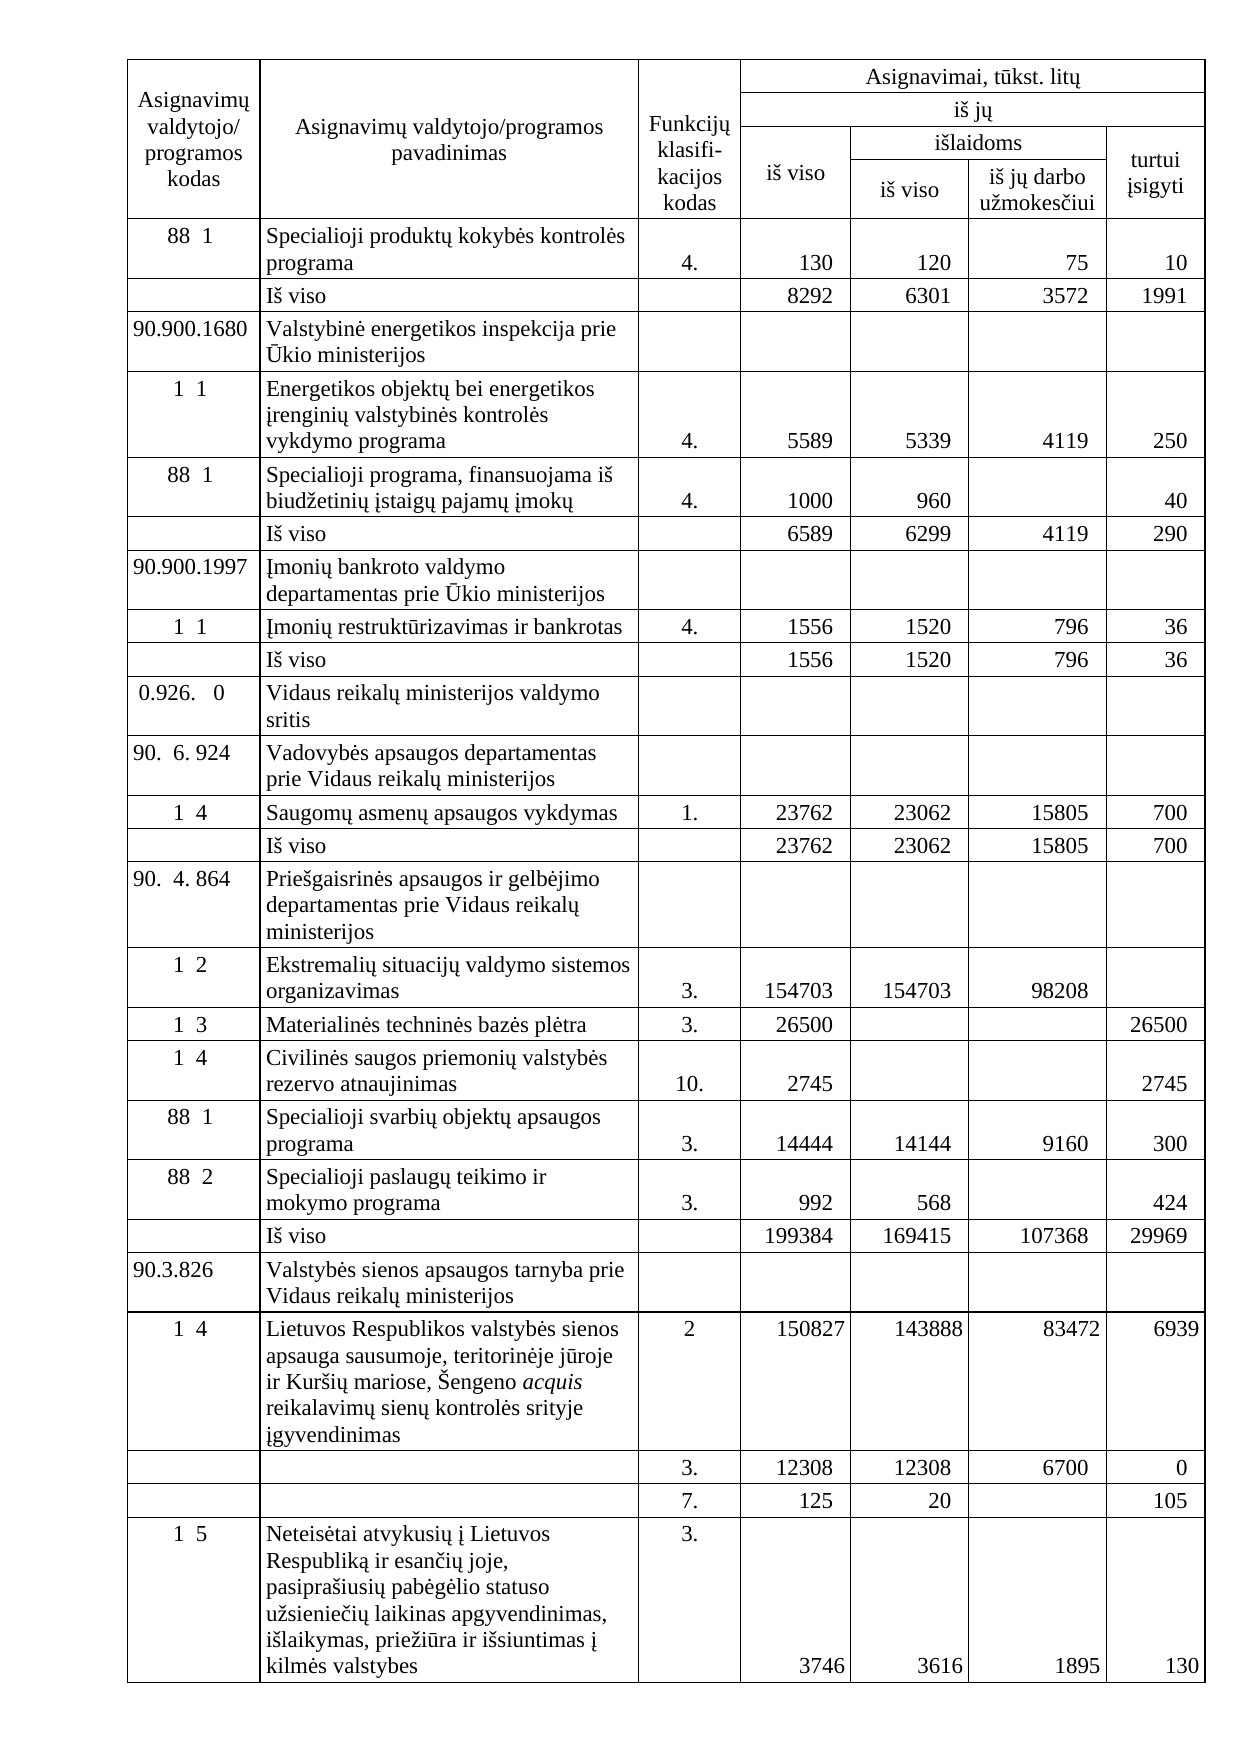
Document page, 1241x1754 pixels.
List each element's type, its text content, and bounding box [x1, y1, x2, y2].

table_cell 88 1 [128, 458, 259, 516]
table_cell [639, 1220, 740, 1252]
table_cell 29969 [1107, 1220, 1204, 1252]
table_cell [1107, 1253, 1204, 1311]
table_cell iš viso [741, 127, 850, 218]
table_cell 300 [1107, 1101, 1204, 1159]
table_cell [639, 279, 740, 311]
table_cell [851, 312, 968, 371]
table_cell [741, 677, 850, 735]
table_cell [639, 677, 740, 735]
table_cell Lietuvos Respublikos valstybės sienos apsauga sausumoje, teritorinėje jūroje ir Kuršių mariose, Šengeno acquis reikalavimų sienų kontrolės srityje įgyvendinimas [261, 1313, 638, 1450]
table_cell Neteisėtai atvykusių į Lietuvos Respubliką ir esančių joje, pasiprašiusių pabėgėlio statuso užsieniečių laikinas apgyvendinimas, išlaikymas, priežiūra ir išsiuntimas į kilmės valstybes [261, 1518, 638, 1682]
table_cell [1107, 736, 1204, 795]
table_cell 3746 [741, 1518, 850, 1682]
table_cell [969, 312, 1106, 371]
table_cell [639, 517, 740, 549]
table_cell 700 [1107, 796, 1204, 828]
table_cell 130 [1107, 1518, 1204, 1682]
table_cell Specialioji produktų kokybės kontrolės programa [261, 219, 638, 278]
table_cell 700 [1107, 829, 1204, 861]
table_cell 250 [1107, 372, 1204, 457]
table_cell [969, 551, 1106, 609]
table_cell 20 [851, 1484, 968, 1517]
table_cell 4. [639, 610, 740, 642]
table_cell 150827 [741, 1313, 850, 1450]
table_cell 154703 [741, 948, 850, 1007]
table_cell 10 [1107, 219, 1204, 278]
table_cell 5339 [851, 372, 968, 457]
table_cell 1. [639, 796, 740, 828]
table_cell [741, 862, 850, 947]
table_cell [639, 551, 740, 609]
table_cell 4119 [969, 372, 1106, 457]
table_cell 3572 [969, 279, 1106, 311]
table_cell 960 [851, 458, 968, 516]
table_cell Iš viso [261, 279, 638, 311]
table_cell 6700 [969, 1451, 1106, 1483]
table_cell Specialioji programa, finansuojama iš biudžetinių įstaigų pajamų įmokų [261, 458, 638, 516]
table_cell [851, 551, 968, 609]
table_cell Specialioji svarbių objektų apsaugos programa [261, 1101, 638, 1159]
table_cell 1 1 [128, 372, 259, 457]
table_cell 3. [639, 1451, 740, 1483]
table_cell Priešgaisrinės apsaugos ir gelbėjimo departamentas prie Vidaus reikalų ministerijos [261, 862, 638, 947]
table_cell 130 [741, 219, 850, 278]
table_cell 12308 [851, 1451, 968, 1483]
table_cell 88 1 [128, 1101, 259, 1159]
table_cell [261, 1484, 638, 1517]
table_cell 90.3.826 [128, 1253, 259, 1311]
table_cell [128, 517, 259, 549]
table_cell [969, 862, 1106, 947]
table_cell [851, 862, 968, 947]
table_cell [969, 1008, 1106, 1040]
table_cell 290 [1107, 517, 1204, 549]
table_cell iš viso [851, 160, 968, 218]
table_cell 90.900.1997 [128, 551, 259, 609]
table_cell 1991 [1107, 279, 1204, 311]
table_cell 154703 [851, 948, 968, 1007]
table_cell [851, 736, 968, 795]
table_cell Valstybinė energetikos inspekcija prie Ūkio ministerijos [261, 312, 638, 371]
table_cell 1 4 [128, 1041, 259, 1099]
table_cell 105 [1107, 1484, 1204, 1517]
table_cell Energetikos objektų bei energetikos įrenginių valstybinės kontrolės vykdymo programa [261, 372, 638, 457]
table_header Funkcijų klasifi­kacijos kodas [639, 60, 740, 218]
table_cell [741, 736, 850, 795]
table_cell 23062 [851, 829, 968, 861]
table_cell 3. [639, 1008, 740, 1040]
table_cell 2 [639, 1313, 740, 1450]
table_cell 424 [1107, 1160, 1204, 1219]
table_cell 6301 [851, 279, 968, 311]
table_cell 7. [639, 1484, 740, 1517]
table_cell 90. 6. 924 [128, 736, 259, 795]
table_cell [639, 862, 740, 947]
table_cell [639, 643, 740, 676]
table_cell 1 5 [128, 1518, 259, 1682]
table_cell 15805 [969, 796, 1106, 828]
table_cell Saugomų asmenų apsaugos vykdymas [261, 796, 638, 828]
table_cell [639, 1253, 740, 1311]
table_cell 36 [1107, 610, 1204, 642]
table_cell 23062 [851, 796, 968, 828]
table_cell 1 1 [128, 610, 259, 642]
table_cell išlaidoms [851, 127, 1106, 159]
table_cell 2745 [1107, 1041, 1204, 1099]
table_cell 0.926. 0 [128, 677, 259, 735]
table_cell [969, 1484, 1106, 1517]
table_cell [1107, 312, 1204, 371]
table_cell [128, 643, 259, 676]
table_cell [1107, 551, 1204, 609]
table_cell 568 [851, 1160, 968, 1219]
table_cell [741, 551, 850, 609]
table_cell 3616 [851, 1518, 968, 1682]
table_cell 6939 [1107, 1313, 1204, 1450]
table_cell 6299 [851, 517, 968, 549]
table_header Asignavimų valdytojo/programos pavadinimas [261, 60, 638, 218]
table_cell 9160 [969, 1101, 1106, 1159]
table_cell Iš viso [261, 643, 638, 676]
table_header Asignavimai, tūkst. litų [741, 60, 1204, 92]
table_cell [741, 312, 850, 371]
table_cell [969, 677, 1106, 735]
table_cell [969, 1160, 1106, 1219]
table_cell [969, 736, 1106, 795]
table_cell 107368 [969, 1220, 1106, 1252]
table_cell [969, 458, 1106, 516]
table_cell 40 [1107, 458, 1204, 516]
table_cell 3. [639, 1518, 740, 1682]
table_cell [1107, 677, 1204, 735]
table_cell 15805 [969, 829, 1106, 861]
table_cell Įmonių bankroto valdymo departamentas prie Ūkio ministerijos [261, 551, 638, 609]
table_cell 98208 [969, 948, 1106, 1007]
table_cell [639, 736, 740, 795]
table_cell 23762 [741, 829, 850, 861]
table_cell Materialinės techninės bazės plėtra [261, 1008, 638, 1040]
table_cell Vidaus reikalų ministerijos valdymo sritis [261, 677, 638, 735]
table_cell 14444 [741, 1101, 850, 1159]
table_cell 1 3 [128, 1008, 259, 1040]
table_cell 796 [969, 610, 1106, 642]
table_cell 6589 [741, 517, 850, 549]
table_cell [969, 1253, 1106, 1311]
table_cell 1556 [741, 643, 850, 676]
table_cell 1000 [741, 458, 850, 516]
table_cell Ekstremalių situacijų valdymo sistemos organizavimas [261, 948, 638, 1007]
table_cell [639, 312, 740, 371]
table_cell [851, 1041, 968, 1099]
table_cell 26500 [741, 1008, 850, 1040]
table_cell Civilinės saugos priemonių valstybės rezervo atnaujinimas [261, 1041, 638, 1099]
table_cell [851, 1253, 968, 1311]
table_cell [851, 677, 968, 735]
table_cell 169415 [851, 1220, 968, 1252]
table_cell Specialioji paslaugų teikimo ir mokymo programa [261, 1160, 638, 1219]
table_cell 992 [741, 1160, 850, 1219]
table_cell Vadovybės apsaugos departamentas prie Vidaus reikalų ministerijos [261, 736, 638, 795]
table_cell 1 4 [128, 1313, 259, 1450]
table_cell 796 [969, 643, 1106, 676]
table_cell [261, 1451, 638, 1483]
table_cell turtui įsigyti [1107, 127, 1204, 218]
table_cell 1 2 [128, 948, 259, 1007]
table_cell 4. [639, 458, 740, 516]
table_cell 1 4 [128, 796, 259, 828]
table_cell Iš viso [261, 517, 638, 549]
table_cell Valstybės sienos apsaugos tarnyba prie Vidaus reikalų ministerijos [261, 1253, 638, 1311]
table_cell [1107, 948, 1204, 1007]
table_cell [741, 1253, 850, 1311]
table_cell 143888 [851, 1313, 968, 1450]
table_cell 4. [639, 219, 740, 278]
table_cell 125 [741, 1484, 850, 1517]
table_cell 83472 [969, 1313, 1106, 1450]
table_cell 3. [639, 1101, 740, 1159]
table_cell 4119 [969, 517, 1106, 549]
table_cell 90.900.1680 [128, 312, 259, 371]
table_cell [1107, 862, 1204, 947]
table_cell 1556 [741, 610, 850, 642]
table_cell 120 [851, 219, 968, 278]
table_cell [128, 829, 259, 861]
table_cell 3. [639, 1160, 740, 1219]
table_cell 90. 4. 864 [128, 862, 259, 947]
table_cell 14144 [851, 1101, 968, 1159]
table_cell Įmonių restruktūrizavimas ir bankrotas [261, 610, 638, 642]
table_cell 10. [639, 1041, 740, 1099]
table_cell 2745 [741, 1041, 850, 1099]
table_cell 75 [969, 219, 1106, 278]
table_cell [969, 1041, 1106, 1099]
table_cell iš jų darbo užmokesčiui [969, 160, 1106, 218]
table_cell 5589 [741, 372, 850, 457]
table_cell [128, 1220, 259, 1252]
table_cell 199384 [741, 1220, 850, 1252]
table_cell 0 [1107, 1451, 1204, 1483]
table_header Asignavimų valdytojo/ programos kodas [128, 60, 259, 218]
table_cell Iš viso [261, 829, 638, 861]
table_cell [128, 279, 259, 311]
table_cell 12308 [741, 1451, 850, 1483]
table_cell 36 [1107, 643, 1204, 676]
table_cell 88 2 [128, 1160, 259, 1219]
table_cell 1520 [851, 643, 968, 676]
table_cell [128, 1484, 259, 1517]
table_cell 3. [639, 948, 740, 1007]
table_cell 23762 [741, 796, 850, 828]
table_cell 88 1 [128, 219, 259, 278]
table_cell [851, 1008, 968, 1040]
table_cell [639, 829, 740, 861]
table_cell 1520 [851, 610, 968, 642]
table_cell iš jų [741, 93, 1204, 126]
table_cell [128, 1451, 259, 1483]
table_cell 26500 [1107, 1008, 1204, 1040]
table_cell 4. [639, 372, 740, 457]
table_cell 8292 [741, 279, 850, 311]
table_cell Iš viso [261, 1220, 638, 1252]
table_cell 1895 [969, 1518, 1106, 1682]
